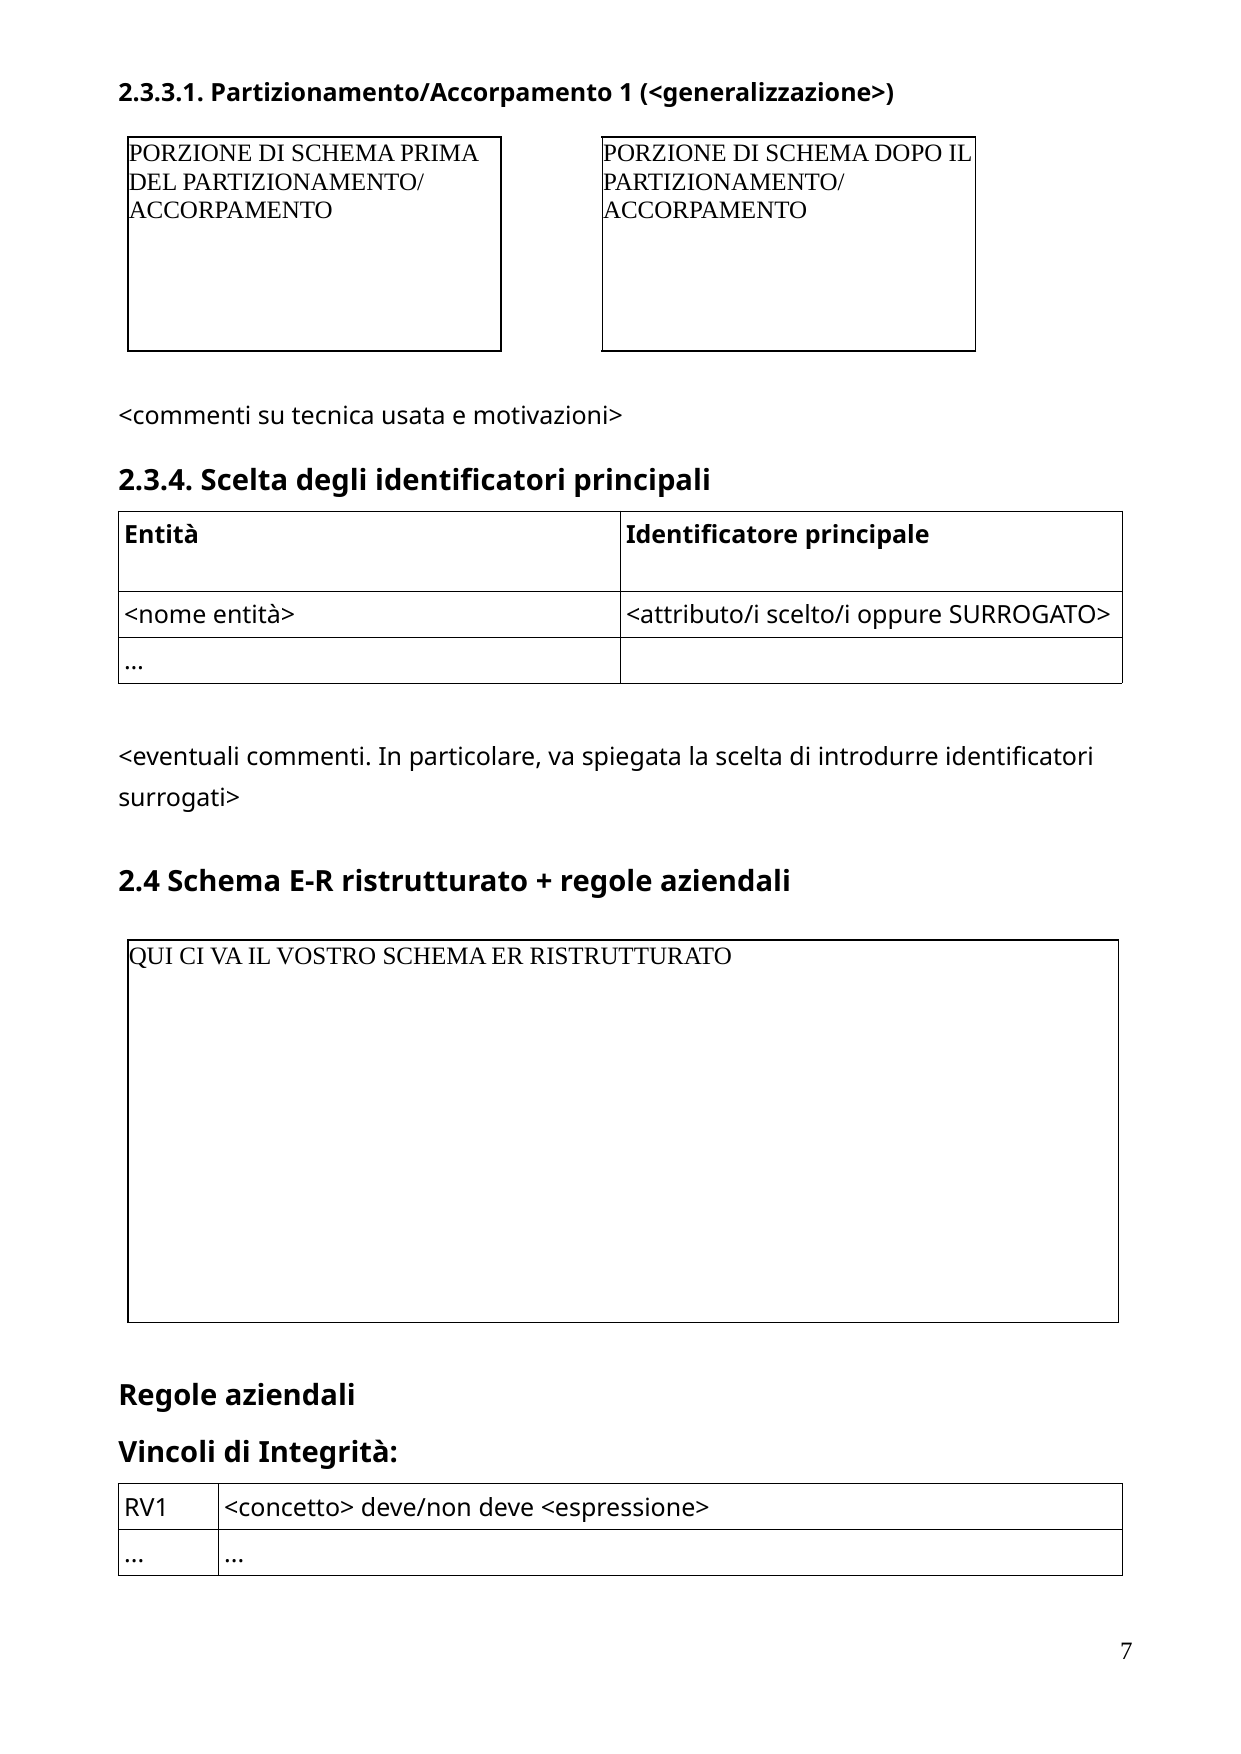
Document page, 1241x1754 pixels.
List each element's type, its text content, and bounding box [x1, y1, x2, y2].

table_header Entità [119, 512, 620, 591]
text QUI CI VA IL VOSTRO SCHEMA ER RISTRUTTURATO [129, 941, 1118, 970]
subtitle Regole aziendali [118, 1374, 1122, 1414]
subtitle Vincoli di Integrità: [118, 1432, 1122, 1471]
table_header <concetto> deve/non deve <espressione> [219, 1484, 1122, 1529]
table_cell … [119, 638, 620, 683]
subtitle 2.3.3.1. Partizionamento/Accorpamento 1 (<generalizzazione>) [118, 75, 1122, 109]
text PORZIONE DI SCHEMA DOPO IL PARTIZIONAMENTO/ ACCORPAMENTO [603, 138, 975, 224]
table_cell ... [119, 1530, 218, 1575]
table_cell ... [219, 1530, 1122, 1575]
table_cell <nome entità> [119, 592, 620, 637]
table_cell <attributo/i scelto/i oppure SURROGATO> [621, 592, 1122, 637]
text <eventuali commenti. In particolare, va spiegata la scelta di introdurre identificatori surrogati> [118, 739, 1122, 814]
table_header Identificatore principale [621, 512, 1122, 591]
text PORZIONE DI SCHEMA PRIMA DEL PARTIZIONAMENTO/ ACCORPAMENTO [129, 138, 500, 224]
subtitle 2.3.4. Scelta degli identificatori principali [118, 459, 1122, 499]
text <commenti su tecnica usata e motivazioni> [118, 398, 1122, 432]
subtitle 2.4 Schema E-R ristrutturato + regole aziendali [118, 860, 1122, 900]
table_header RV1 [119, 1484, 218, 1529]
table_cell [621, 638, 1122, 683]
